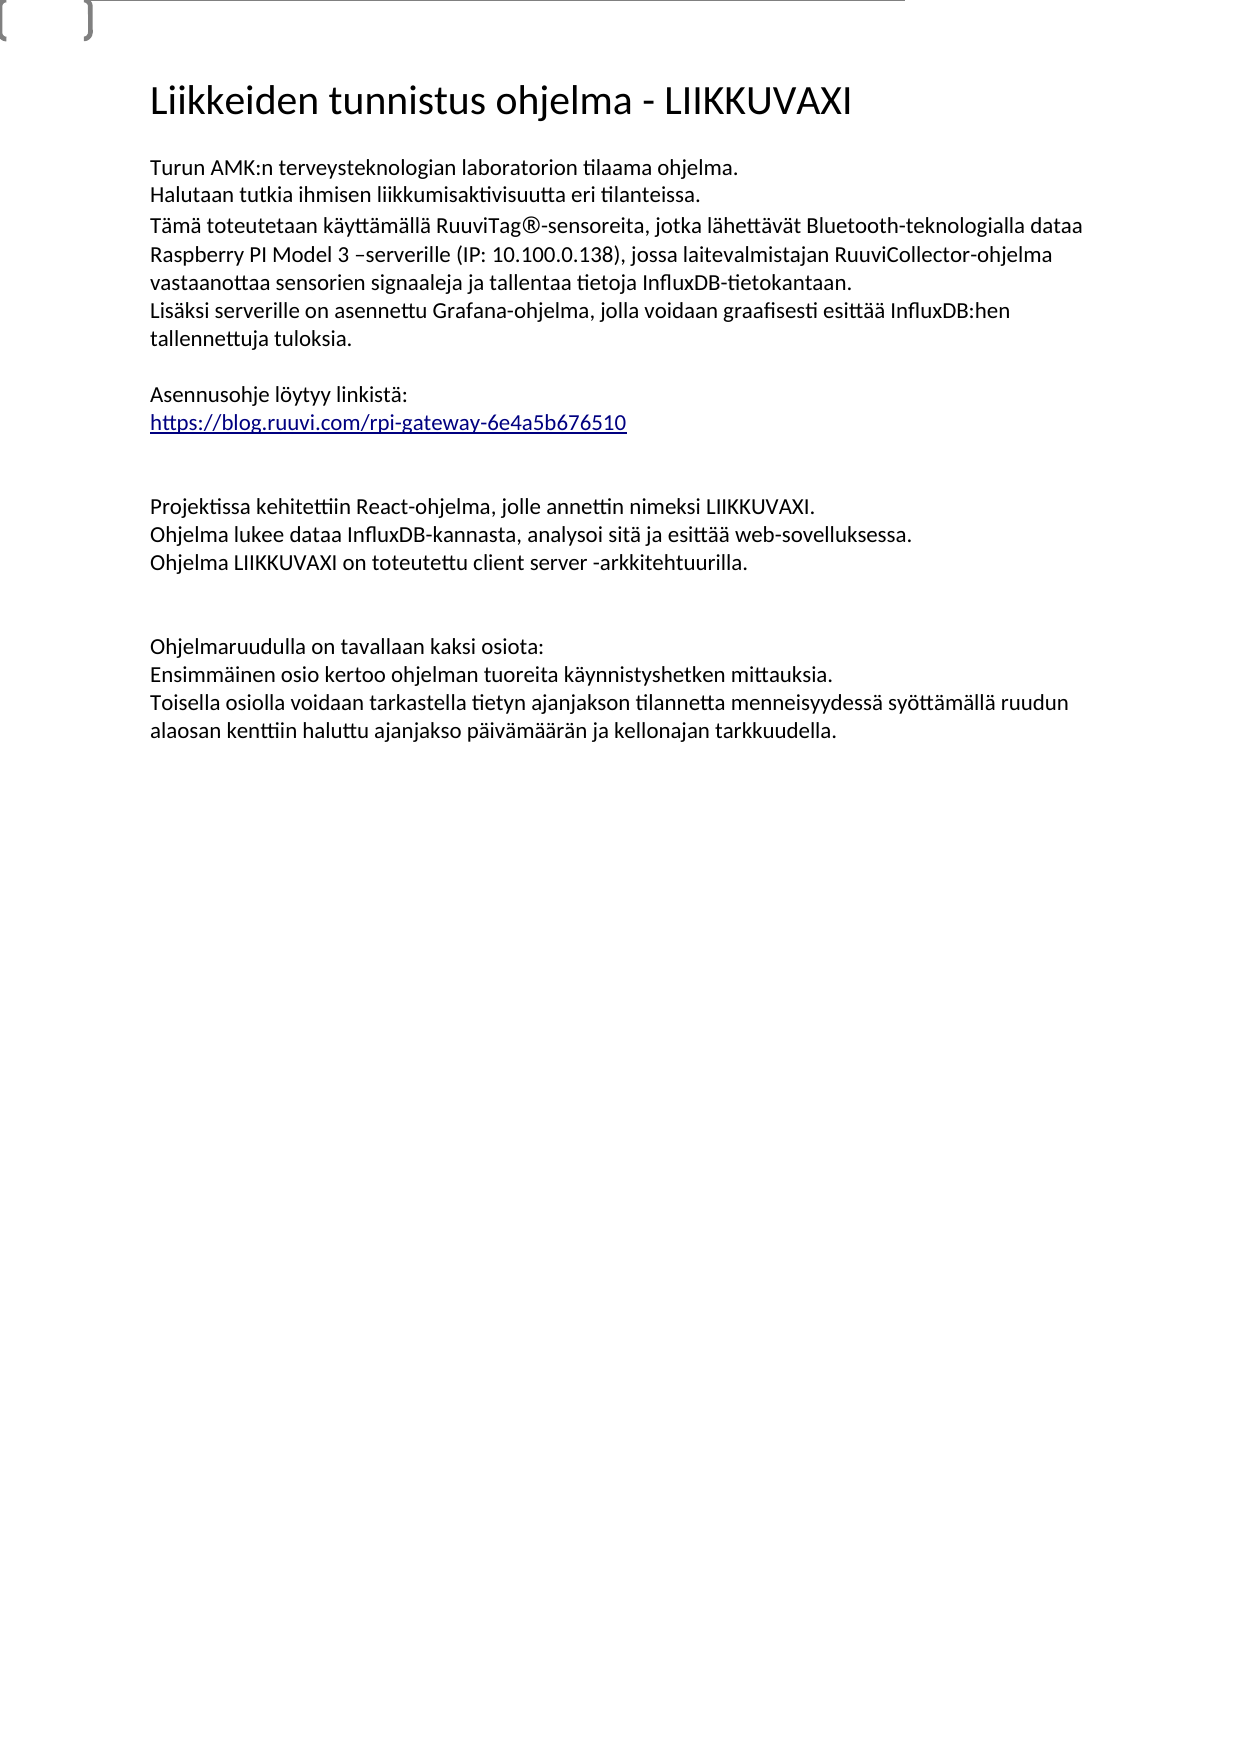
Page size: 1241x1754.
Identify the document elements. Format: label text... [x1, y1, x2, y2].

text Ohjelma lukee dataa InfluxDB-kannasta, analysoi sitä ja esittää web-sovelluksessa. [150, 520, 1090, 548]
text Ohjelmaruudulla on tavallaan kaksi osiota: [150, 632, 1090, 660]
text Lisäksi serverille on asennettu Grafana-ohjelma, jolla voidaan graafisesti esittää InfluxDB:hen tallennettuja tuloksia. [150, 296, 1090, 352]
text Halutaan tutkia ihmisen liikkumisaktivisuutta eri tilanteissa. [150, 181, 1090, 209]
text Ohjelma LIIKKUVAXI on toteutettu client server -arkkitehtuurilla. [150, 548, 1090, 576]
text Projektissa kehitettiin React-ohjelma, jolle annettin nimeksi LIIKKUVAXI. [150, 492, 1090, 520]
text Tämä toteutetaan käyttämällä RuuviTag®-sensoreita, jotka lähettävät Bluetooth-teknologialla dataa Raspberry PI Model 3 –serverille (IP: 10.100.0.138), jossa laitevalmistajan RuuviCollector-ohjelma vastaanottaa sensorien signaaleja ja tallentaa tietoja InfluxDB-tietokantaan. [150, 209, 1090, 296]
text Turun AMK:n terveysteknologian laboratorion tilaama ohjelma. [150, 153, 1090, 181]
text Asennusohje löytyy linkistä: [150, 380, 1090, 408]
text Liikkeiden tunnistus ohjelma - LIIKKUVAXI [150, 74, 1090, 124]
text Toisella osiolla voidaan tarkastella tietyn ajanjakson tilannetta menneisyydessä syöttämällä ruudun alaosan kenttiin haluttu ajanjakso päivämäärän ja kellonajan tarkkuudella. [150, 688, 1090, 744]
text https://blog.ruuvi.com/rpi-gateway-6e4a5b676510 [150, 408, 1090, 436]
text Ensimmäinen osio kertoo ohjelman tuoreita käynnistyshetken mittauksia. [150, 660, 1090, 688]
